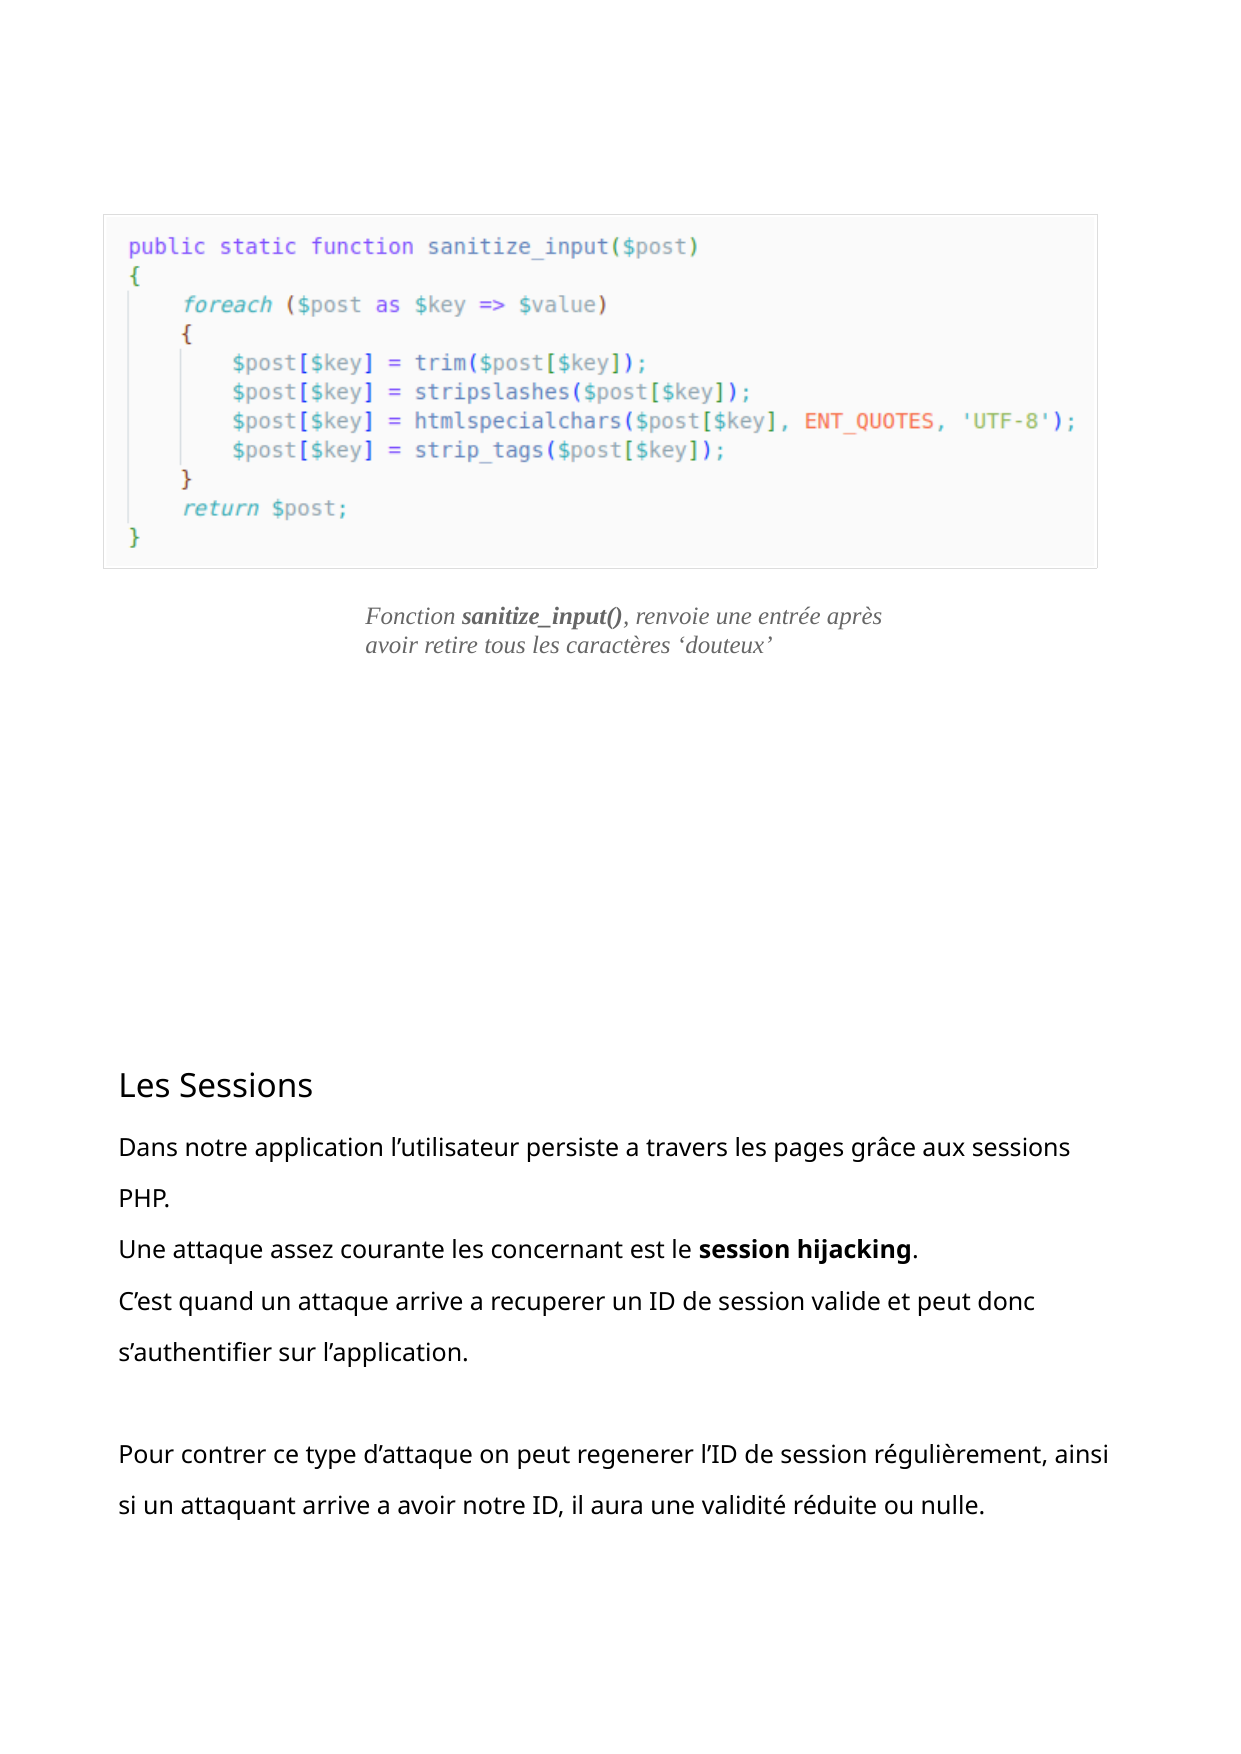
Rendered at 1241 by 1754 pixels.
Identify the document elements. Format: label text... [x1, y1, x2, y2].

picture [106, 217, 1095, 566]
text Pour contrer ce type d’attaque on peut regenerer l’ID de session régulièrement, ainsi si un attaquant arrive a avoir notre ID, il aura une validité réduite ou nulle. [118, 1436, 1122, 1521]
text Une attaque assez courante les concernant est le session hijacking. [118, 1232, 1122, 1266]
text Dans notre application l’utilisateur persiste a travers les pages grâce aux sessions PHP. [118, 1130, 1122, 1215]
text Les Sessions [118, 1062, 1122, 1107]
text C’est quand un attaque arrive a recuperer un ID de session valide et peut donc s’authentifier sur l’application. [118, 1283, 1122, 1368]
